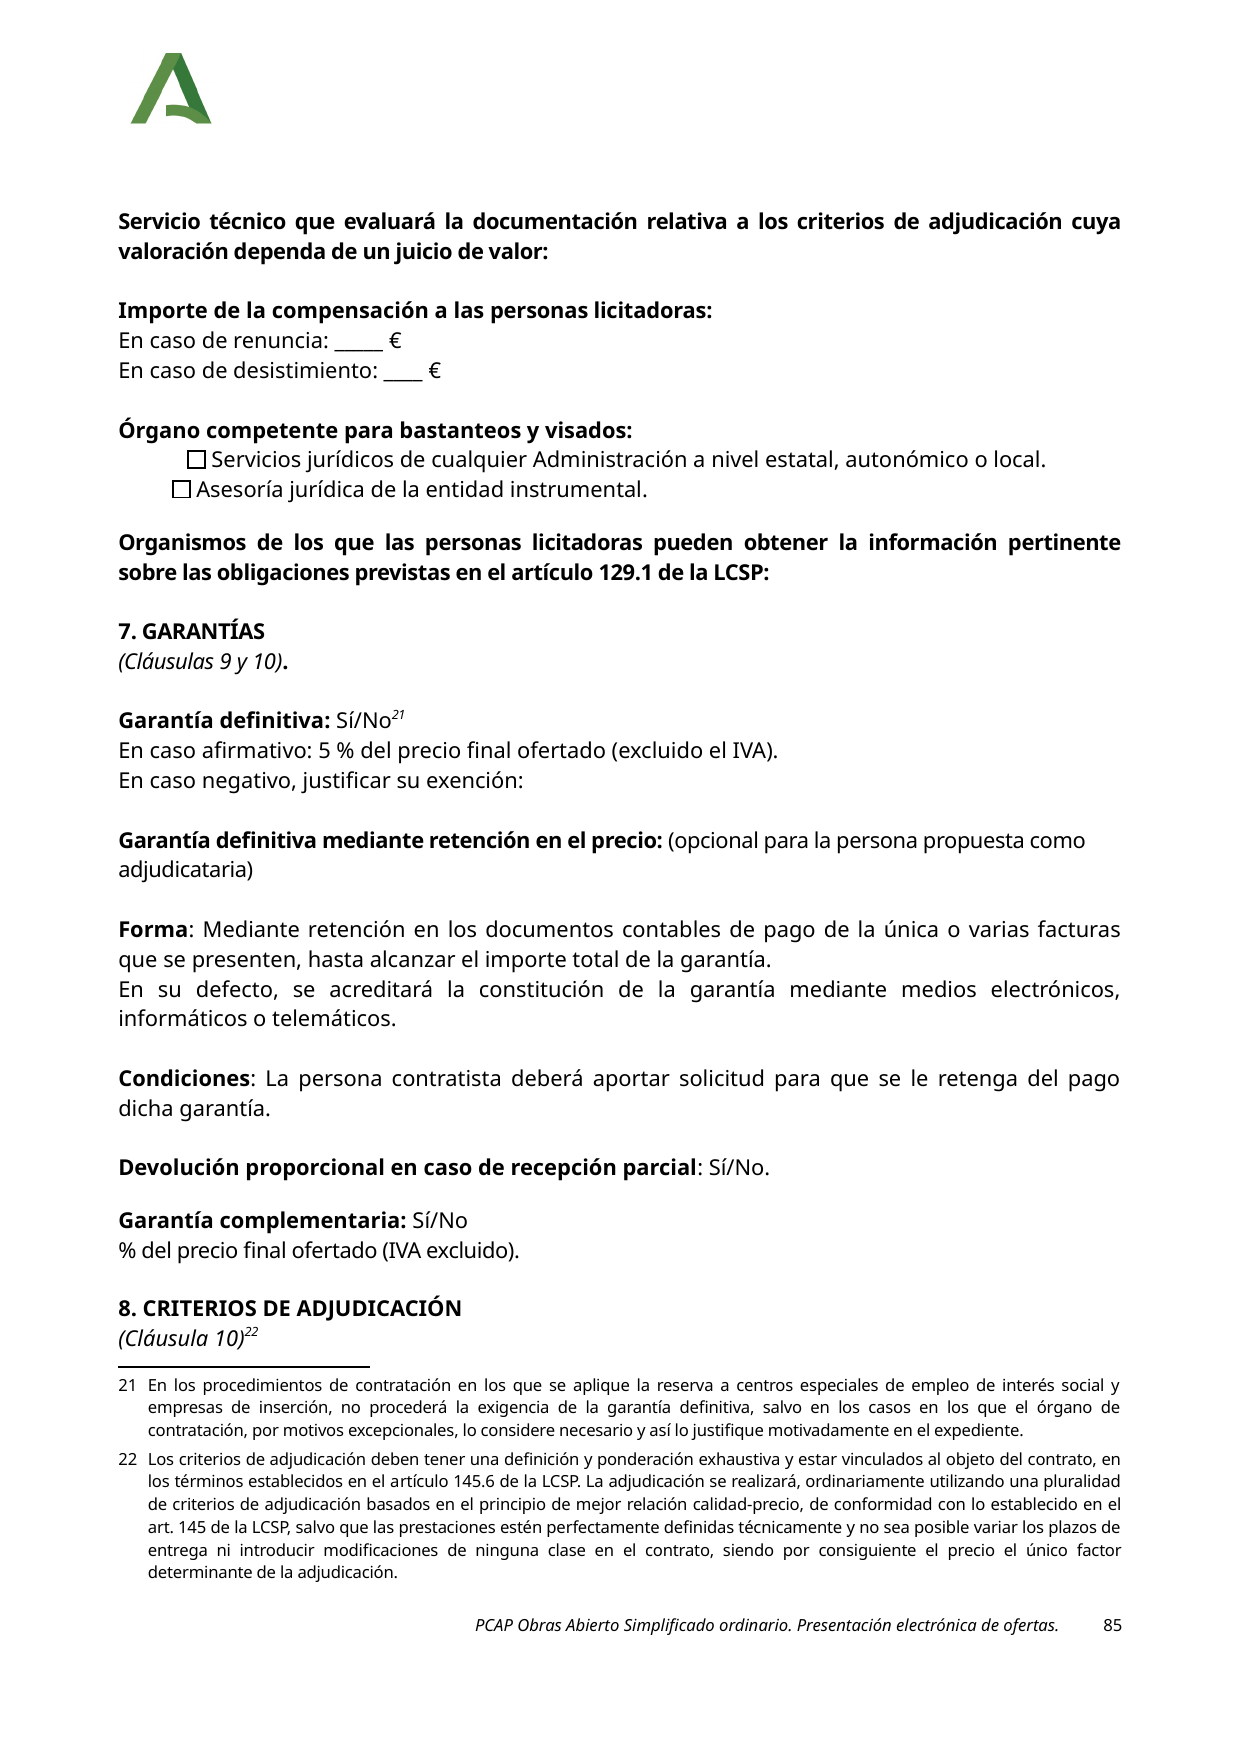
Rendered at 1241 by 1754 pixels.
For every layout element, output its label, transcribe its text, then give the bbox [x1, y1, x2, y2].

text En caso afirmativo: 5 % del precio final ofertado (excluido el IVA). [118, 735, 1122, 765]
text Los criterios de adjudicación deben tener una definición y ponderación exhaustiva y estar vinculados al objeto del contrato, en los términos establecidos en el artículo 145.6 de la LCSP. La adjudicación se realizará, ordinariamente utilizando una pluralidad de criterios de adjudicación basados en el principio de mejor relación calidad-precio, de conformidad con lo establecido en el art. 145 de la LCSP, salvo que las prestaciones estén perfectamente definidas técnicamente y no sea posible variar los plazos de entrega ni introducir modificaciones de ninguna clase en el contrato, siendo por consiguiente el precio el único factor determinante de la adjudicación. [118, 1447, 1122, 1584]
text Forma: Mediante retención en los documentos contables de pago de la única o varias facturas que se presenten, hasta alcanzar el importe total de la garantía. [118, 914, 1122, 974]
text En caso negativo, justificar su exención: [118, 765, 1122, 795]
text 8. CRITERIOS DE ADJUDICACIÓN [118, 1293, 1122, 1323]
text Condiciones: La persona contratista deberá aportar solicitud para que se le retenga del pago dicha garantía. [118, 1063, 1122, 1123]
text (Cláusula 10) [118, 1323, 1122, 1353]
text Garantía definitiva mediante retención en el precio: (opcional para la persona propuesta como adjudicataria) [118, 825, 1122, 884]
text Órgano competente para bastanteos y visados: [118, 415, 1122, 444]
picture [127, 48, 216, 128]
text En su defecto, se acreditará la constitución de la garantía mediante medios electrónicos, informáticos o telemáticos. [118, 974, 1122, 1033]
text Devolución proporcional en caso de recepción parcial: Sí/No. [118, 1152, 1122, 1182]
text Garantía definitiva: Sí/No [118, 706, 1122, 735]
text Servicios jurídicos de cualquier Administración a nivel estatal, autonómico o local. [118, 444, 1122, 474]
text Garantía complementaria: Sí/No [118, 1205, 1122, 1235]
text En caso de renuncia: _____ € [118, 325, 1122, 355]
text Importe de la compensación a las personas licitadoras: [118, 296, 1122, 325]
text (Cláusulas 9 y 10). [118, 646, 1122, 676]
text En caso de desistimiento: ____ € [118, 355, 1122, 385]
text En los procedimientos de contratación en los que se aplique la reserva a centros especiales de empleo de interés social y empresas de inserción, no procederá la exigencia de la garantía definitiva, salvo en los casos en los que el órgano de contratación, por motivos excepcionales, lo considere necesario y así lo justifique motivadamente en el expediente. [118, 1373, 1122, 1441]
text 7. GARANTÍAS [118, 616, 1122, 646]
text % del precio final ofertado (IVA excluido). [118, 1235, 1122, 1264]
text Organismos de los que las personas licitadoras pueden obtener la información pertinente sobre las obligaciones previstas en el artículo 129.1 de la LCSP: [118, 527, 1122, 586]
text Servicio técnico que evaluará la documentación relativa a los criterios de adjudicación cuya valoración dependa de un juicio de valor: [118, 206, 1122, 266]
text Asesoría jurídica de la entidad instrumental. [171, 474, 1122, 504]
